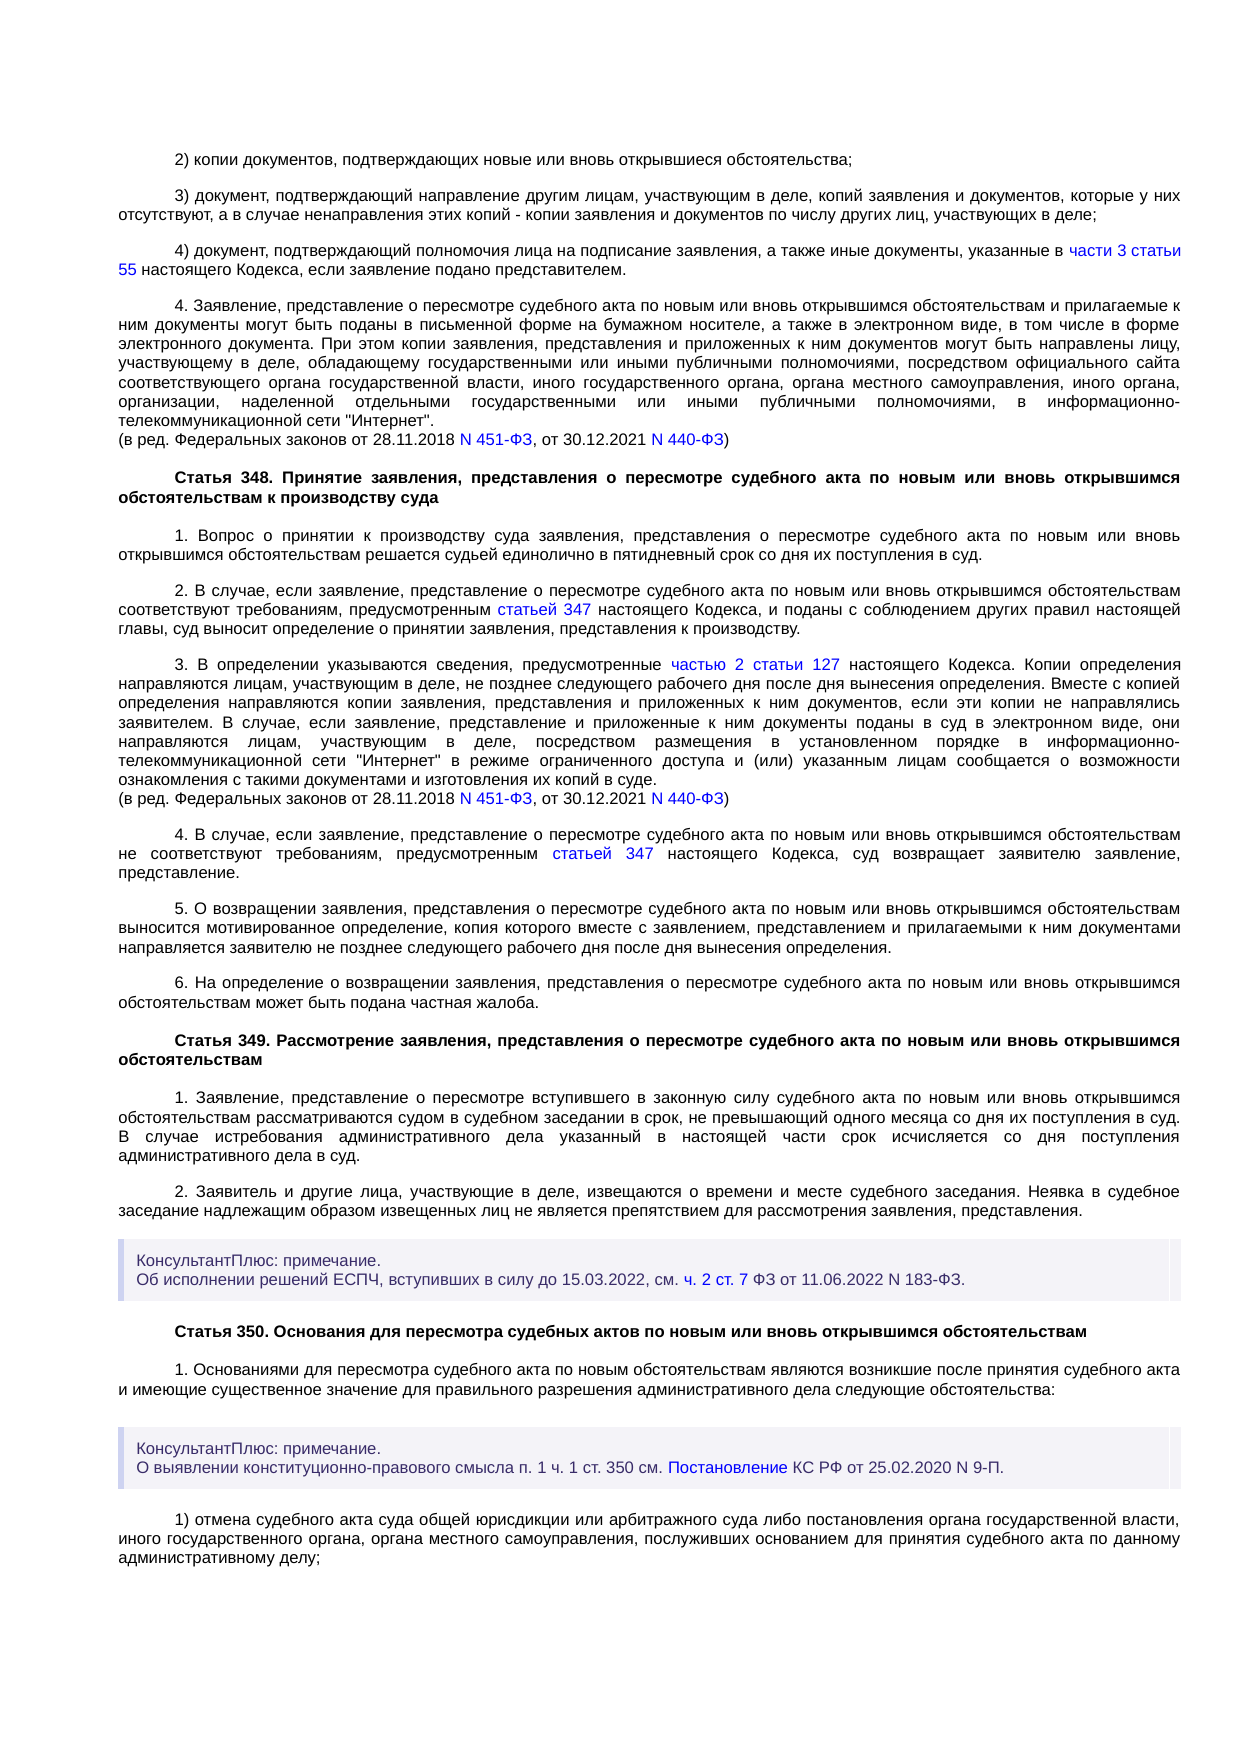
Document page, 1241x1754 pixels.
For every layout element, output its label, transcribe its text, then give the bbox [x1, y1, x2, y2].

text 1. Заявление, представление о пересмотре вступившего в законную силу судебного акта по новым или вновь открывшимся обстоятельствам рассматриваются судом в судебном заседании в срок, не превышающий одного месяца со дня их поступления в суд. В случае истребования административного дела указанный в настоящей части срок исчисляется со дня поступления административного дела в суд. [118, 1088, 1181, 1165]
text 4. В случае, если заявление, представление о пересмотре судебного акта по новым или вновь открывшимся обстоятельствам не соответствуют требованиям, предусмотренным статьей 347 настоящего Кодекса, суд возвращает заявителю заявление, представление. [118, 825, 1181, 882]
text (в ред. Федеральных законов от 28.11.2018 N 451-ФЗ, от 30.12.2021 N 440-ФЗ) [118, 430, 1181, 449]
table_header [1170, 1427, 1181, 1489]
table_header КонсультантПлюс: примечание. О выявлении конституционно-правового смысла п. 1 ч. 1 ст. 350 см. Постановление КС РФ от 25.02.2020 N 9-П. [136, 1427, 1169, 1489]
text 1. Вопрос о принятии к производству суда заявления, представления о пересмотре судебного акта по новым или вновь открывшимся обстоятельствам решается судьей единолично в пятидневный срок со дня их поступления в суд. [118, 526, 1181, 564]
subtitle Статья 348. Принятие заявления, представления о пересмотре судебного акта по новым или вновь открывшимся обстоятельствам к производству суда [118, 468, 1181, 507]
text 4) документ, подтверждающий полномочия лица на подписание заявления, а также иные документы, указанные в части 3 статьи 55 настоящего Кодекса, если заявление подано представителем. [118, 241, 1181, 279]
table_header [118, 1427, 124, 1489]
table_header [118, 1239, 124, 1301]
subtitle Статья 349. Рассмотрение заявления, представления о пересмотре судебного акта по новым или вновь открывшимся обстоятельствам [118, 1031, 1181, 1069]
text 3. В определении указываются сведения, предусмотренные частью 2 статьи 127 настоящего Кодекса. Копии определения направляются лицам, участвующим в деле, не позднее следующего рабочего дня после дня вынесения определения. Вместе с копией определения направляются копии заявления, представления и приложенных к ним документов, если эти копии не направлялись заявителем. В случае, если заявление, представление и приложенные к ним документы поданы в суд в электронном виде, они направляются лицам, участвующим в деле, посредством размещения в установленном порядке в информационно-телекоммуникационной сети "Интернет" в режиме ограниченного доступа и (или) указанным лицам сообщается о возможности ознакомления с такими документами и изготовления их копий в суде. [118, 655, 1181, 789]
text (в ред. Федеральных законов от 28.11.2018 N 451-ФЗ, от 30.12.2021 N 440-ФЗ) [118, 789, 1181, 808]
text 1) отмена судебного акта суда общей юрисдикции или арбитражного суда либо постановления органа государственной власти, иного государственного органа, органа местного самоуправления, послуживших основанием для принятия судебного акта по данному административному делу; [118, 1510, 1181, 1567]
text 2. В случае, если заявление, представление о пересмотре судебного акта по новым или вновь открывшимся обстоятельствам соответствуют требованиям, предусмотренным статьей 347 настоящего Кодекса, и поданы с соблюдением других правил настоящей главы, суд выносит определение о принятии заявления, представления к производству. [118, 581, 1181, 638]
text 5. О возвращении заявления, представления о пересмотре судебного акта по новым или вновь открывшимся обстоятельствам выносится мотивированное определение, копия которого вместе с заявлением, представлением и прилагаемыми к ним документами направляется заявителю не позднее следующего рабочего дня после дня вынесения определения. [118, 899, 1181, 957]
table_header [1170, 1239, 1181, 1301]
text 2. Заявитель и другие лица, участвующие в деле, извещаются о времени и месте судебного заседания. Неявка в судебное заседание надлежащим образом извещенных лиц не является препятствием для рассмотрения заявления, представления. [118, 1182, 1181, 1220]
text 3) документ, подтверждающий направление другим лицам, участвующим в деле, копий заявления и документов, которые у них отсутствуют, а в случае ненаправления этих копий - копии заявления и документов по числу других лиц, участвующих в деле; [118, 186, 1181, 224]
table_header [124, 1427, 136, 1489]
table_header [124, 1239, 136, 1301]
text 4. Заявление, представление о пересмотре судебного акта по новым или вновь открывшимся обстоятельствам и прилагаемые к ним документы могут быть поданы в письменной форме на бумажном носителе, а также в электронном виде, в том числе в форме электронного документа. При этом копии заявления, представления и приложенных к ним документов могут быть направлены лицу, участвующему в деле, обладающему государственными или иными публичными полномочиями, посредством официального сайта соответствующего органа государственной власти, иного государственного органа, органа местного самоуправления, иного органа, организации, наделенной отдельными государственными или иными публичными полномочиями, в информационно-телекоммуникационной сети "Интернет". [118, 296, 1181, 430]
text 2) копии документов, подтверждающих новые или вновь открывшиеся обстоятельства; [118, 150, 1181, 169]
text 1. Основаниями для пересмотра судебного акта по новым обстоятельствам являются возникшие после принятия судебного акта и имеющие существенное значение для правильного разрешения административного дела следующие обстоятельства: [118, 1360, 1181, 1398]
text 6. На определение о возвращении заявления, представления о пересмотре судебного акта по новым или вновь открывшимся обстоятельствам может быть подана частная жалоба. [118, 973, 1181, 1012]
subtitle Статья 350. Основания для пересмотра судебных актов по новым или вновь открывшимся обстоятельствам [118, 1322, 1181, 1341]
table_header КонсультантПлюс: примечание. Об исполнении решений ЕСПЧ, вступивших в силу до 15.03.2022, см. ч. 2 ст. 7 ФЗ от 11.06.2022 N 183-ФЗ. [136, 1239, 1169, 1301]
